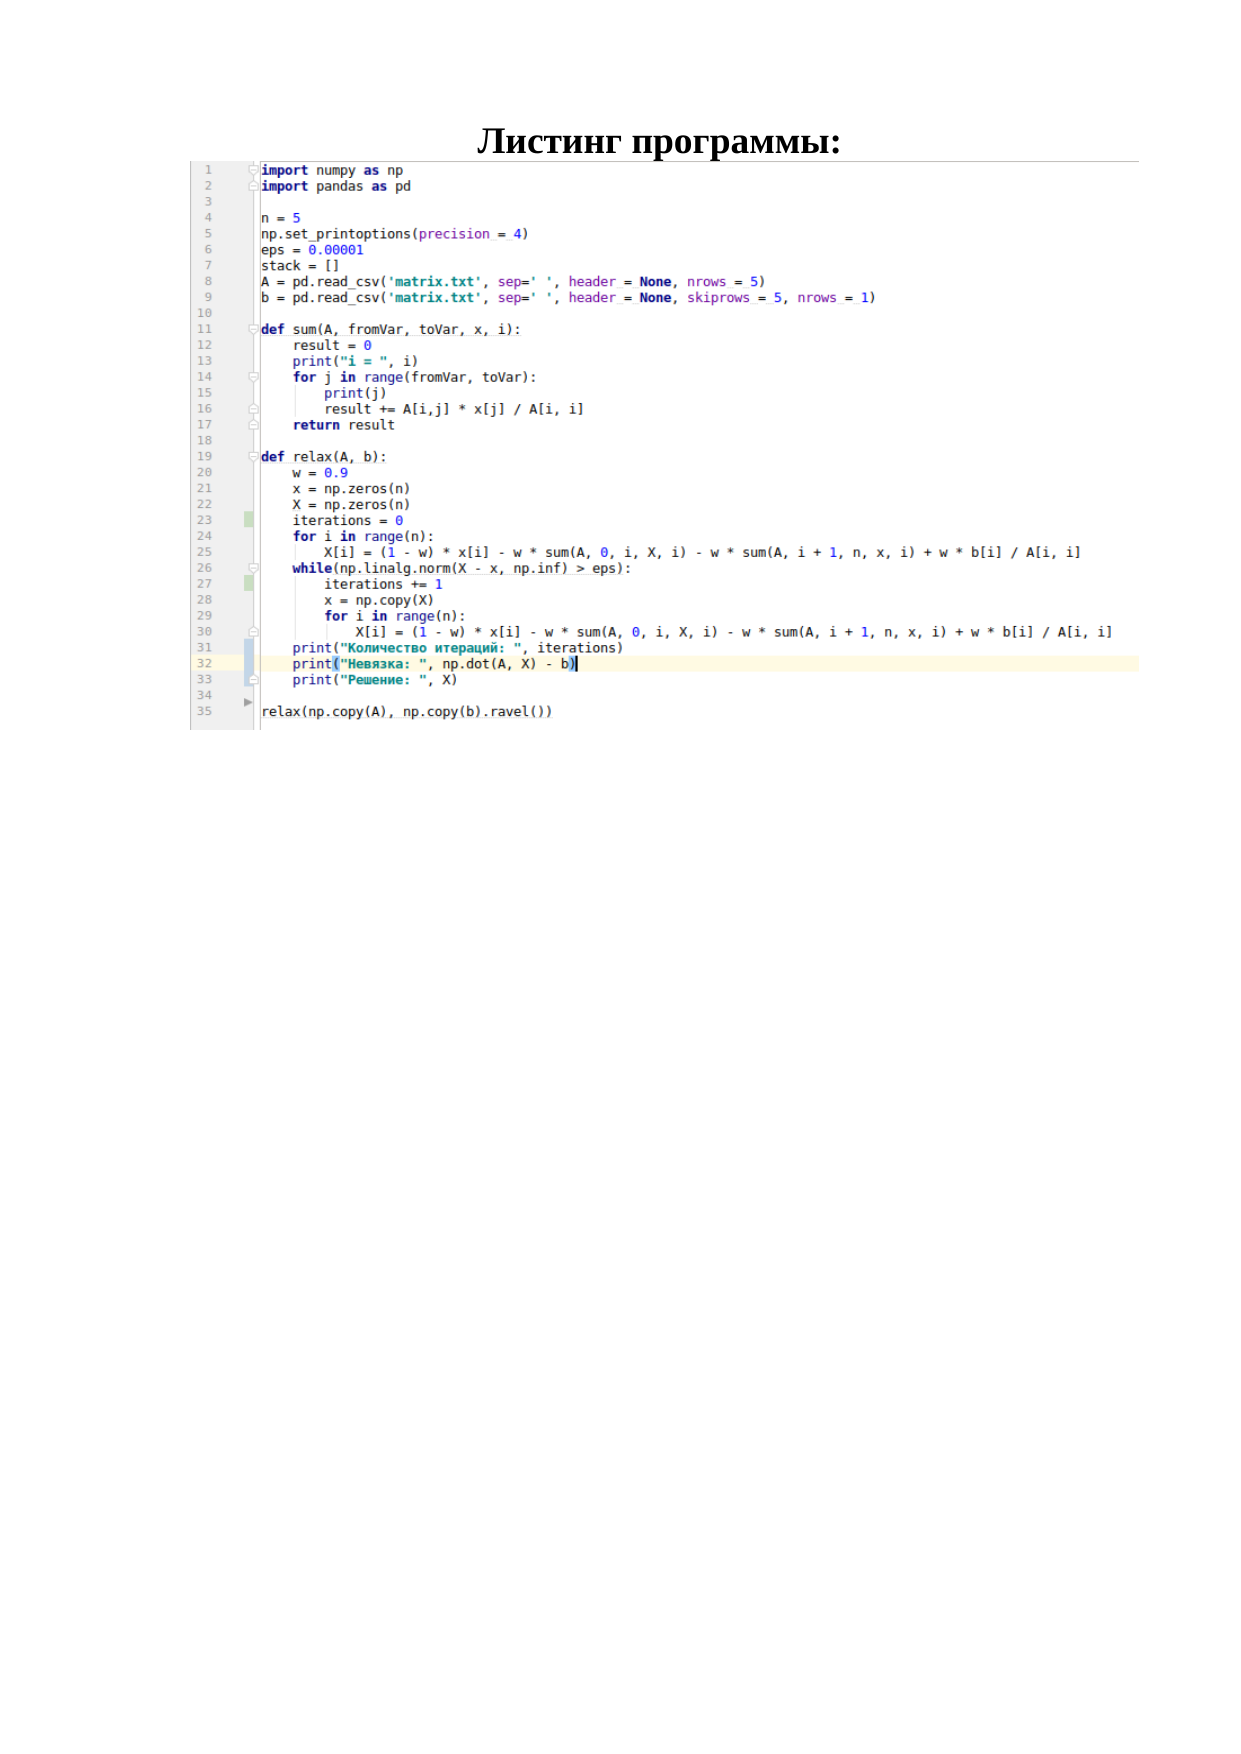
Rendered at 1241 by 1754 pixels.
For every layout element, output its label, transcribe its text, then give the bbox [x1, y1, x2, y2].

picture [190, 161, 1139, 730]
text Листинг программы: [177, 118, 1152, 161]
